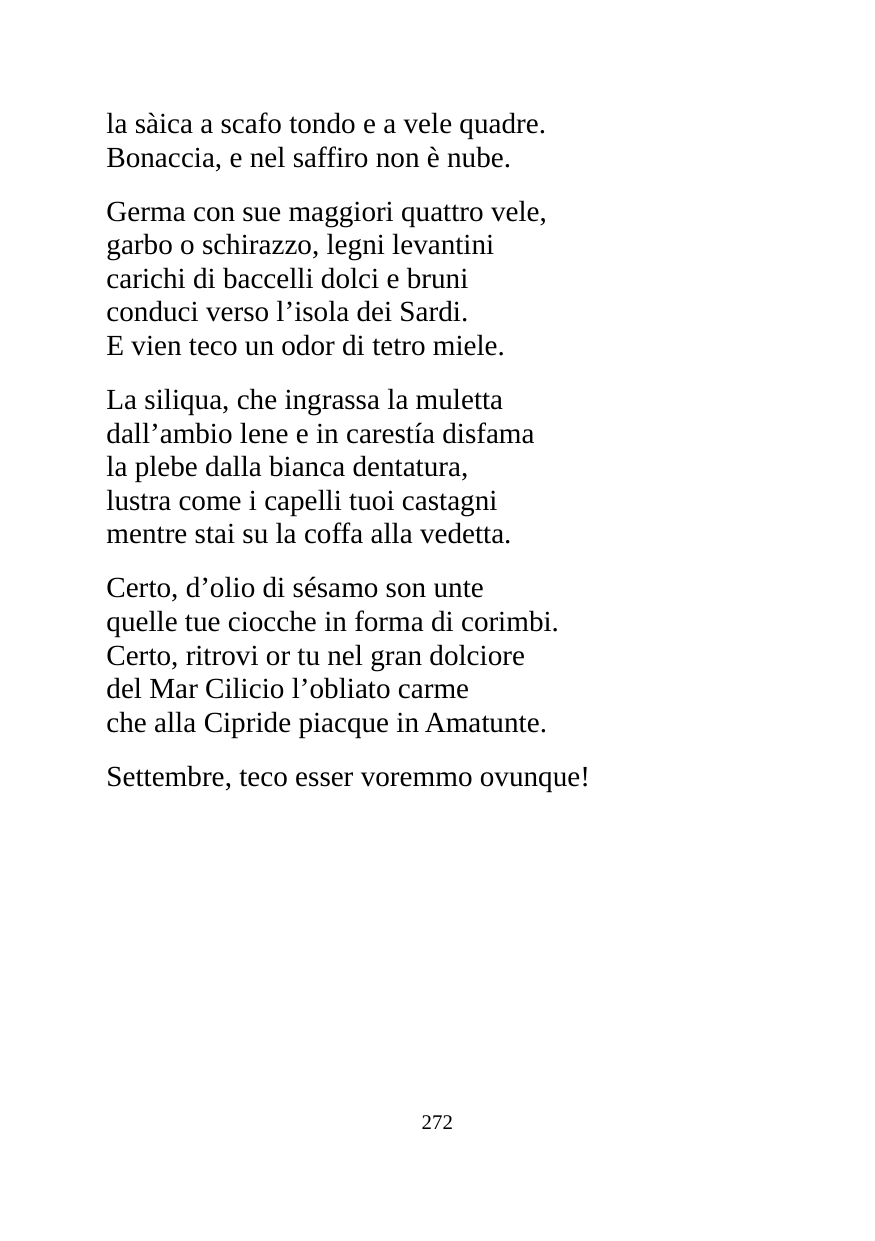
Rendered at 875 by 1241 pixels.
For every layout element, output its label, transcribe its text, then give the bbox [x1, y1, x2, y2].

text La siliqua, che ingrassa la muletta [106, 382, 768, 416]
text garbo o schirazzo, legni levantini [106, 227, 768, 261]
text Bonaccia, e nel saffiro non è nube. [106, 140, 768, 173]
text Germa con sue maggiori quattro vele, [106, 194, 768, 227]
text carichi di baccelli dolci e bruni [106, 261, 768, 294]
text Certo, ritrovi or tu nel gran dolciore [106, 638, 768, 671]
text dall’ambio lene e in carestía disfama [106, 416, 768, 449]
text Settembre, teco esser voremmo ovunque! [106, 759, 768, 792]
text conduci verso l’isola dei Sardi. [106, 294, 768, 328]
text che alla Cipride piacque in Amatunte. [106, 705, 768, 738]
text la plebe dalla bianca dentatura, [106, 449, 768, 483]
text la sàica a scafo tondo e a vele quadre. [106, 106, 768, 140]
text del Mar Cilicio l’obliato carme [106, 671, 768, 705]
text E vien teco un odor di tetro miele. [106, 328, 768, 362]
text Certo, d’olio di sésamo son unte [106, 571, 768, 604]
text mentre stai su la coffa alla vedetta. [106, 516, 768, 550]
text quelle tue ciocche in forma di corimbi. [106, 604, 768, 638]
text lustra come i capelli tuoi castagni [106, 483, 768, 516]
